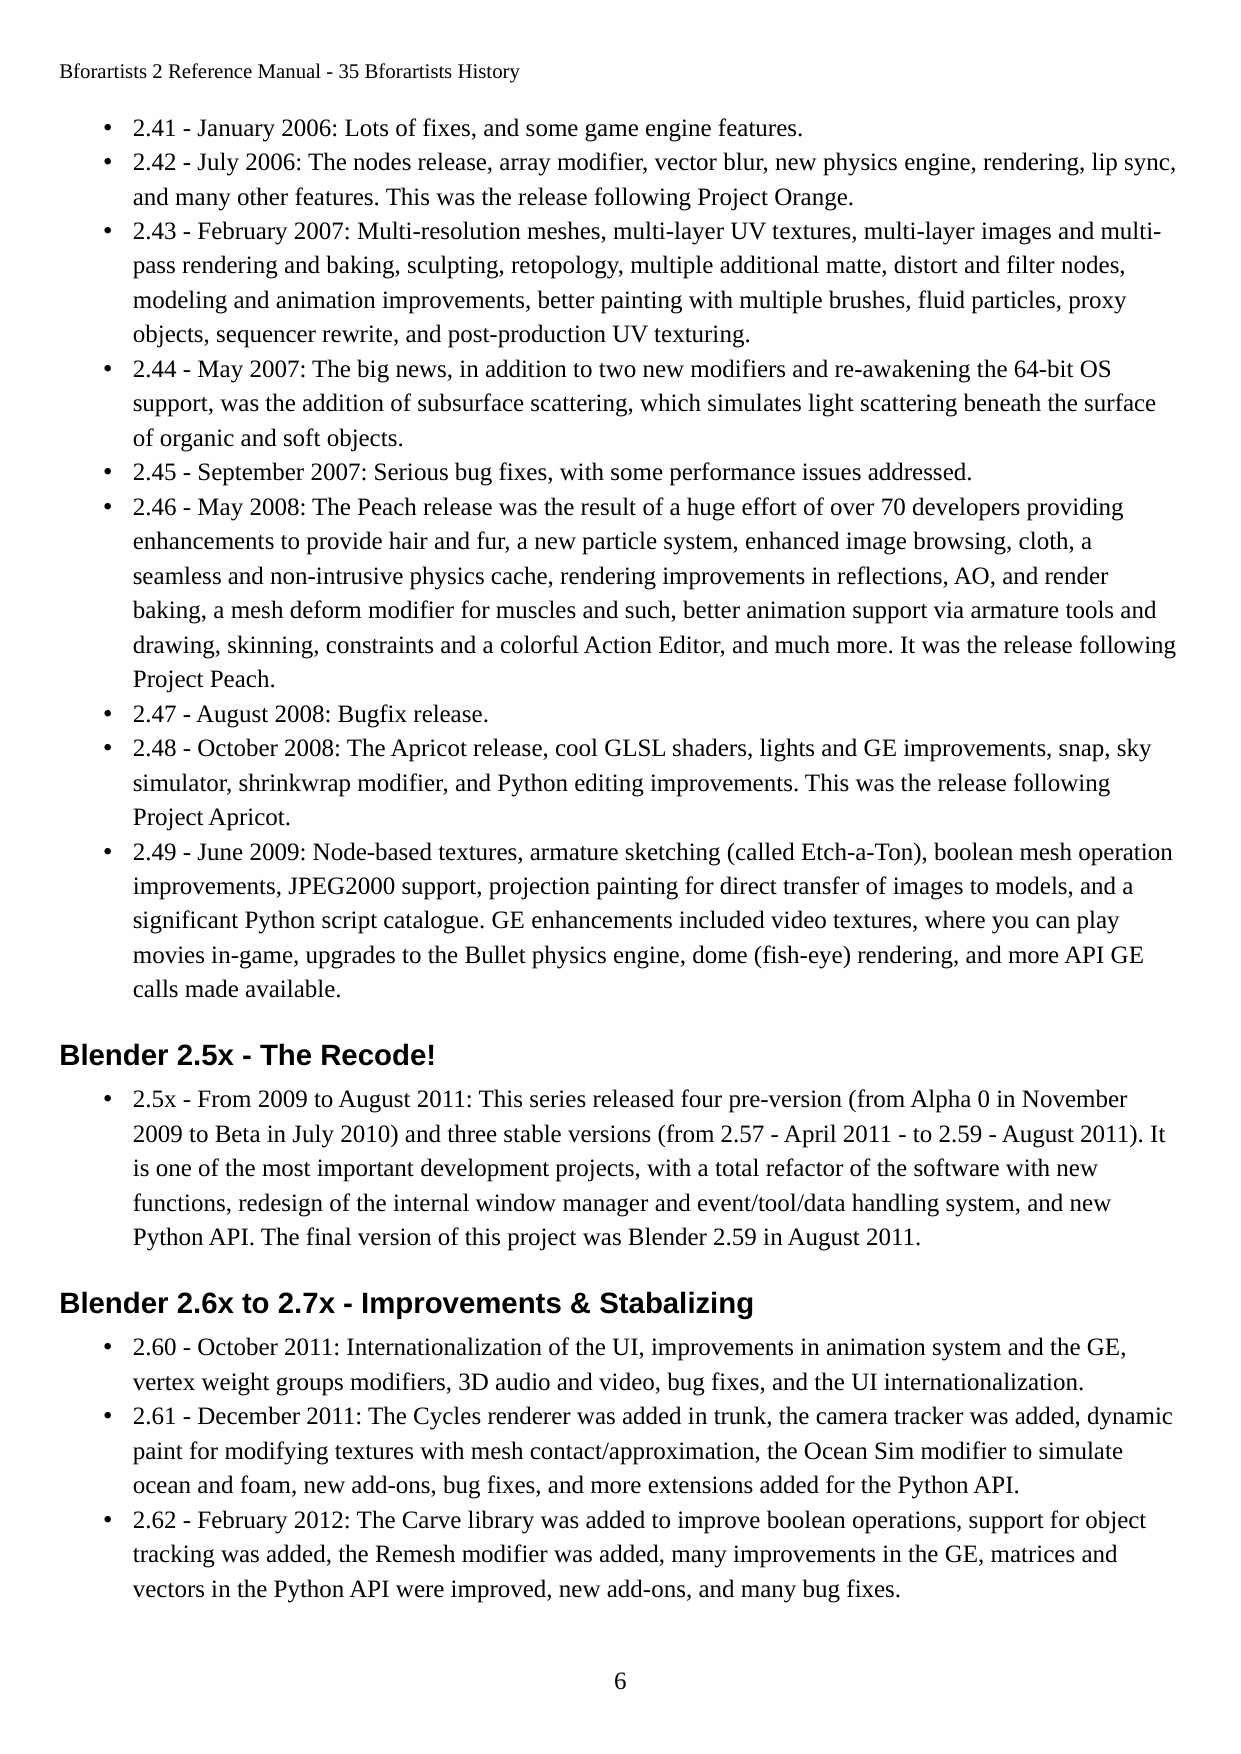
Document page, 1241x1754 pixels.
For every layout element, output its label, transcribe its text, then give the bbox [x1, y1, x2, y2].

subtitle Blender 2.5x - The Recode! [59, 1038, 1181, 1072]
list 2.47 - August 2008: Bugfix release. [103, 699, 1181, 727]
list 2.41 - January 2006: Lots of fixes, and some game engine features. [103, 113, 1181, 141]
list 2.48 - October 2008: The Apricot release, cool GLSL shaders, lights and GE improvements, snap, sky simulator, shrinkwrap modifier, and Python editing improvements. This was the release following Project Apricot. [103, 733, 1181, 831]
list 2.61 - December 2011: The Cycles renderer was added in trunk, the camera tracker was added, dynamic paint for modifying textures with mesh contact/approximation, the Ocean Sim modifier to simulate ocean and foam, new add-ons, bug fixes, and more extensions added for the Python API. [103, 1401, 1181, 1499]
subtitle Blender 2.6x to 2.7x - Improvements & Stabalizing [59, 1286, 1181, 1320]
list 2.62 - February 2012: The Carve library was added to improve boolean operations, support for object tracking was added, the Remesh modifier was added, many improvements in the GE, matrices and vectors in the Python API were improved, new add-ons, and many bug fixes. [103, 1505, 1181, 1602]
list 2.49 - June 2009: Node-based textures, armature sketching (called Etch-a-Ton), boolean mesh operation improvements, JPEG2000 support, projection painting for direct transfer of images to models, and a significant Python script catalogue. GE enhancements included video textures, where you can play movies in-game, upgrades to the Bullet physics engine, dome (fish-eye) rendering, and more API GE calls made available. [103, 837, 1181, 1003]
list 2.45 - September 2007: Serious bug fixes, with some performance issues addressed. [103, 457, 1181, 486]
list 2.42 - July 2006: The nodes release, array modifier, vector blur, new physics engine, rendering, lip sync, and many other features. This was the release following Project Orange. [103, 147, 1181, 210]
list 2.46 - May 2008: The Peach release was the result of a huge effort of over 70 developers providing enhancements to provide hair and fur, a new particle system, enhanced image browsing, cloth, a seamless and non-intrusive physics cache, rendering improvements in reflections, AO, and render baking, a mesh deform modifier for muscles and such, better animation support via armature tools and drawing, skinning, constraints and a colorful Action Editor, and much more. It was the release following Project Peach. [103, 492, 1181, 693]
list 2.5x - From 2009 to August 2011: This series released four pre-version (from Alpha 0 in November 2009 to Beta in July 2010) and three stable versions (from 2.57 - April 2011 - to 2.59 - August 2011). It is one of the most important development projects, with a total refactor of the software with new functions, redesign of the internal window manager and event/tool/data handling system, and new Python API. The final version of this project was Blender 2.59 in August 2011. [103, 1084, 1181, 1251]
list 2.43 - February 2007: Multi-resolution meshes, multi-layer UV textures, multi-layer images and multi-pass rendering and baking, sculpting, retopology, multiple additional matte, distort and filter nodes, modeling and animation improvements, better painting with multiple brushes, fluid particles, proxy objects, sequencer rewrite, and post-production UV texturing. [103, 216, 1181, 348]
list 2.44 - May 2007: The big news, in addition to two new modifiers and re-awakening the 64-bit OS support, was the addition of subsurface scattering, which simulates light scattering beneath the surface of organic and soft objects. [103, 354, 1181, 452]
list 2.60 - October 2011: Internationalization of the UI, improvements in animation system and the GE, vertex weight groups modifiers, 3D audio and video, bug fixes, and the UI internationalization. [103, 1332, 1181, 1396]
